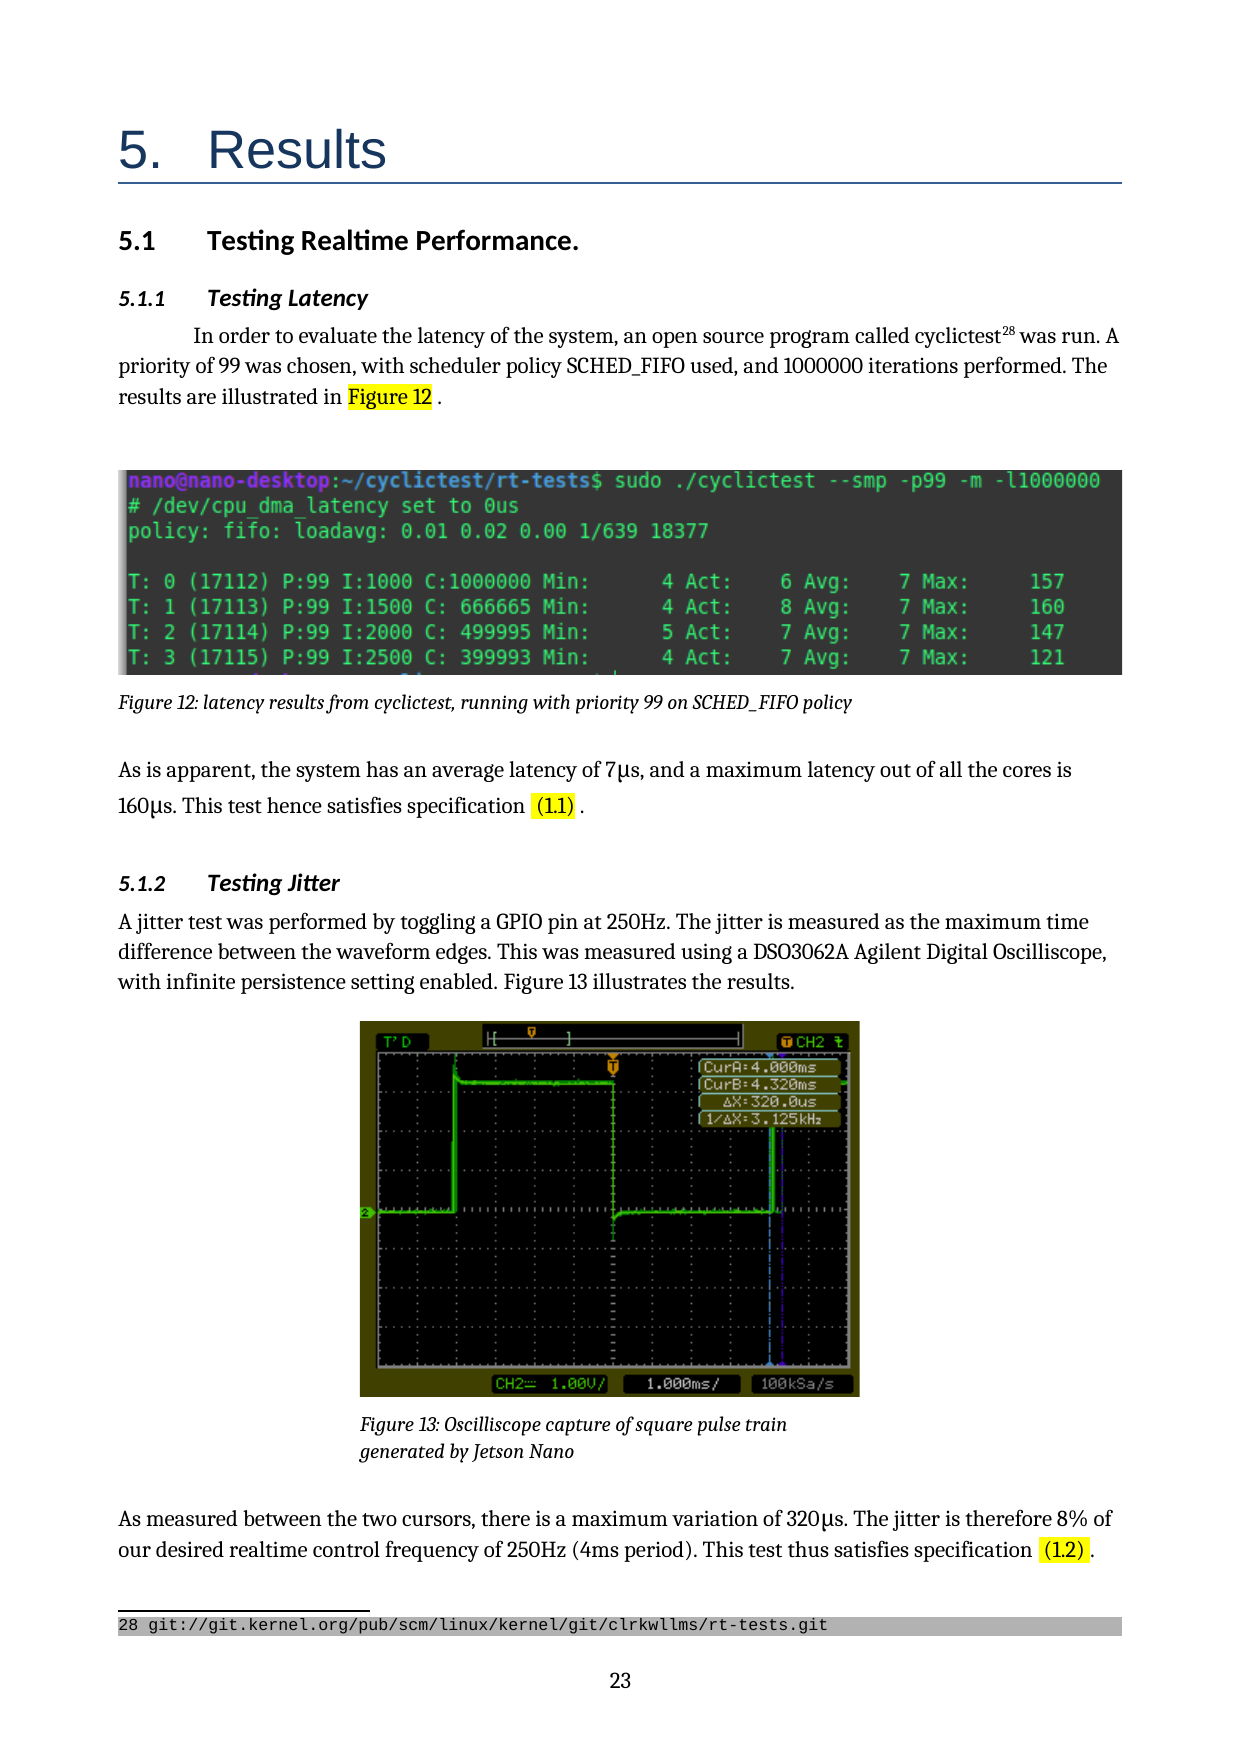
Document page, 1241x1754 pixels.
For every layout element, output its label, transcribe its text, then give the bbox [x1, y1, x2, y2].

subtitle Testing Latency [118, 282, 1122, 312]
subtitle Testing Jitter [118, 867, 1122, 898]
picture [118, 470, 1123, 675]
subtitle Testing Realtime Performance. [118, 222, 1122, 258]
text A jitter test was performed by toggling a GPIO pin at 250Hz. The jitter is measured as the maximum time difference between the waveform edges. This was measured using a DSO3062A Agilent Digital Oscilliscope, with infinite persistence setting enabled. Figure 13 illustrates the results. [118, 909, 1122, 995]
text In order to evaluate the latency of the system, an open source program called cyclictest was run. A priority of 99 was chosen, with scheduler policy SCHED_FIFO used, and 1000000 iterations performed. The results are illustrated in Figure 12 . [118, 323, 1122, 410]
text As measured between the two cursors, there is a maximum variation of 320μs. The jitter is therefore 8% of our desired realtime control frequency of 250Hz (4ms period). This test thus satisfies specification (1.2) . [118, 1502, 1122, 1563]
subtitle Results [118, 118, 1122, 182]
text Figure 13: Oscilliscope capture of square pulse train generated by Jetson Nano [360, 1397, 860, 1464]
text Figure 12: latency results from cyclictest, running with priority 99 on SCHED_FIFO policy [118, 675, 1122, 715]
text git://git.kernel.org/pub/scm/linux/kernel/git/clrkwllms/rt-tests.git [118, 1617, 1122, 1636]
text [118, 456, 1122, 470]
picture [359, 1021, 860, 1397]
text As is apparent, the system has an average latency of 7μs, and a maximum latency out of all the cores is 160μs. This test hence satisfies specification (1.1) . [118, 753, 1122, 820]
